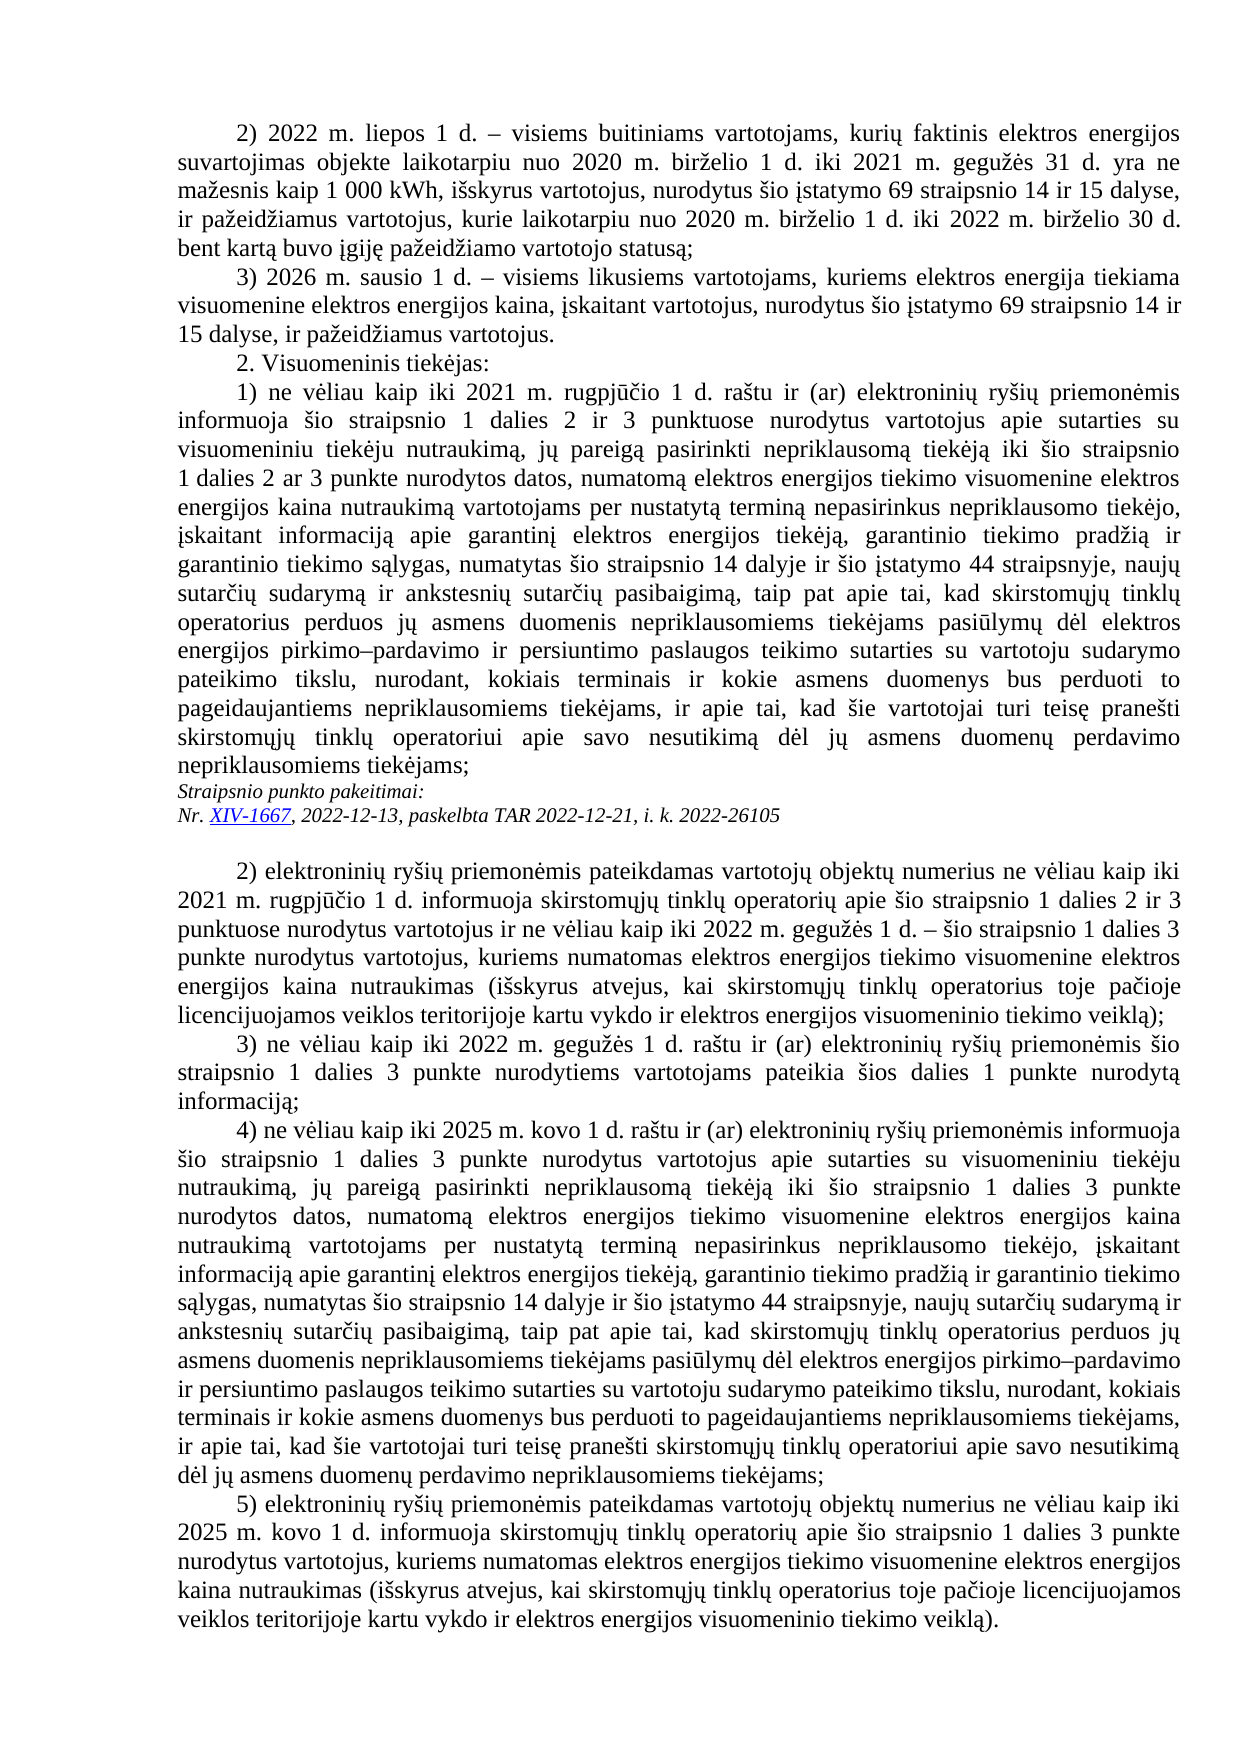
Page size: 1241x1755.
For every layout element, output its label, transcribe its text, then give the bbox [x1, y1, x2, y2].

text 2) elektroninių ryšių priemonėmis pateikdamas vartotojų objektų numerius ne vėliau kaip iki 2021 m. rugpjūčio 1 d. informuoja skirstomųjų tinklų operatorių apie šio straipsnio 1 dalies 2 ir 3 punktuose nurodytus vartotojus ir ne vėliau kaip iki 2022 m. gegužės 1 d. – šio straipsnio 1 dalies 3 punkte nurodytus vartotojus, kuriems numatomas elektros energijos tiekimo visuomenine elektros energijos kaina nutraukimas (išskyrus atvejus, kai skirstomųjų tinklų operatorius toje pačioje licencijuojamos veiklos teritorijoje kartu vykdo ir elektros energijos visuomeninio tiekimo veiklą); [177, 856, 1181, 1029]
text 2) 2022 m. liepos 1 d. – visiems buitiniams vartotojams, kurių faktinis elektros energijos suvartojimas objekte laikotarpiu nuo 2020 m. birželio 1 d. iki 2021 m. gegužės 31 d. yra ne mažesnis kaip 1 000 kWh, išskyrus vartotojus, nurodytus šio įstatymo 69 straipsnio 14 ir 15 dalyse, ir pažeidžiamus vartotojus, kurie laikotarpiu nuo 2020 m. birželio 1 d. iki 2022 m. birželio 30 d. bent kartą buvo įgiję pažeidžiamo vartotojo statusą; [177, 118, 1181, 262]
text 4) ne vėliau kaip iki 2025 m. kovo 1 d. raštu ir (ar) elektroninių ryšių priemonėmis informuoja šio straipsnio 1 dalies 3 punkte nurodytus vartotojus apie sutarties su visuomeniniu tiekėju nutraukimą, jų pareigą pasirinkti nepriklausomą tiekėją iki šio straipsnio 1 dalies 3 punkte nurodytos datos, numatomą elektros energijos tiekimo visuomenine elektros energijos kaina nutraukimą vartotojams per nustatytą terminą nepasirinkus nepriklausomo tiekėjo, įskaitant informaciją apie garantinį elektros energijos tiekėją, garantinio tiekimo pradžią ir garantinio tiekimo sąlygas, numatytas šio straipsnio 14 dalyje ir šio įstatymo 44 straipsnyje, naujų sutarčių sudarymą ir ankstesnių sutarčių pasibaigimą, taip pat apie tai, kad skirstomųjų tinklų operatorius perduos jų asmens duomenis nepriklausomiems tiekėjams pasiūlymų dėl elektros energijos pirkimo–pardavimo ir persiuntimo paslaugos teikimo sutarties su vartotoju sudarymo pateikimo tikslu, nurodant, kokiais terminais ir kokie asmens duomenys bus perduoti to pageidaujantiems nepriklausomiems tiekėjams, ir apie tai, kad šie vartotojai turi teisę pranešti skirstomųjų tinklų operatoriui apie savo nesutikimą dėl jų asmens duomenų perdavimo nepriklausomiems tiekėjams; [177, 1115, 1181, 1489]
text Straipsnio punkto pakeitimai: [177, 779, 1181, 803]
text 3) ne vėliau kaip iki 2022 m. gegužės 1 d. raštu ir (ar) elektroninių ryšių priemonėmis šio straipsnio 1 dalies 3 punkte nurodytiems vartotojams pateikia šios dalies 1 punkte nurodytą informaciją; [177, 1029, 1181, 1115]
text Nr. XIV-1667, 2022-12-13, paskelbta TAR 2022-12-21, i. k. 2022-26105 [177, 803, 1181, 827]
text 2. Visuomeninis tiekėjas: [177, 348, 1181, 377]
text 1) ne vėliau kaip iki 2021 m. rugpjūčio 1 d. raštu ir (ar) elektroninių ryšių priemonėmis informuoja šio straipsnio 1 dalies 2 ir 3 punktuose nurodytus vartotojus apie sutarties su visuomeniniu tiekėju nutraukimą, jų pareigą pasirinkti nepriklausomą tiekėją iki šio straipsnio 1 dalies 2 ar 3 punkte nurodytos datos, numatomą elektros energijos tiekimo visuomenine elektros energijos kaina nutraukimą vartotojams per nustatytą terminą nepasirinkus nepriklausomo tiekėjo, įskaitant informaciją apie garantinį elektros energijos tiekėją, garantinio tiekimo pradžią ir garantinio tiekimo sąlygas, numatytas šio straipsnio 14 dalyje ir šio įstatymo 44 straipsnyje, naujų sutarčių sudarymą ir ankstesnių sutarčių pasibaigimą, taip pat apie tai, kad skirstomųjų tinklų operatorius perduos jų asmens duomenis nepriklausomiems tiekėjams pasiūlymų dėl elektros energijos pirkimo–pardavimo ir persiuntimo paslaugos teikimo sutarties su vartotoju sudarymo pateikimo tikslu, nurodant, kokiais terminais ir kokie asmens duomenys bus perduoti to pageidaujantiems nepriklausomiems tiekėjams, ir apie tai, kad šie vartotojai turi teisę pranešti skirstomųjų tinklų operatoriui apie savo nesutikimą dėl jų asmens duomenų perdavimo nepriklausomiems tiekėjams; [177, 377, 1181, 779]
text 3) 2026 m. sausio 1 d. – visiems likusiems vartotojams, kuriems elektros energija tiekiama visuomenine elektros energijos kaina, įskaitant vartotojus, nurodytus šio įstatymo 69 straipsnio 14 ir 15 dalyse, ir pažeidžiamus vartotojus. [177, 262, 1181, 348]
text 5) elektroninių ryšių priemonėmis pateikdamas vartotojų objektų numerius ne vėliau kaip iki 2025 m. kovo 1 d. informuoja skirstomųjų tinklų operatorių apie šio straipsnio 1 dalies 3 punkte nurodytus vartotojus, kuriems numatomas elektros energijos tiekimo visuomenine elektros energijos kaina nutraukimas (išskyrus atvejus, kai skirstomųjų tinklų operatorius toje pačioje licencijuojamos veiklos teritorijoje kartu vykdo ir elektros energijos visuomeninio tiekimo veiklą). [177, 1489, 1181, 1632]
